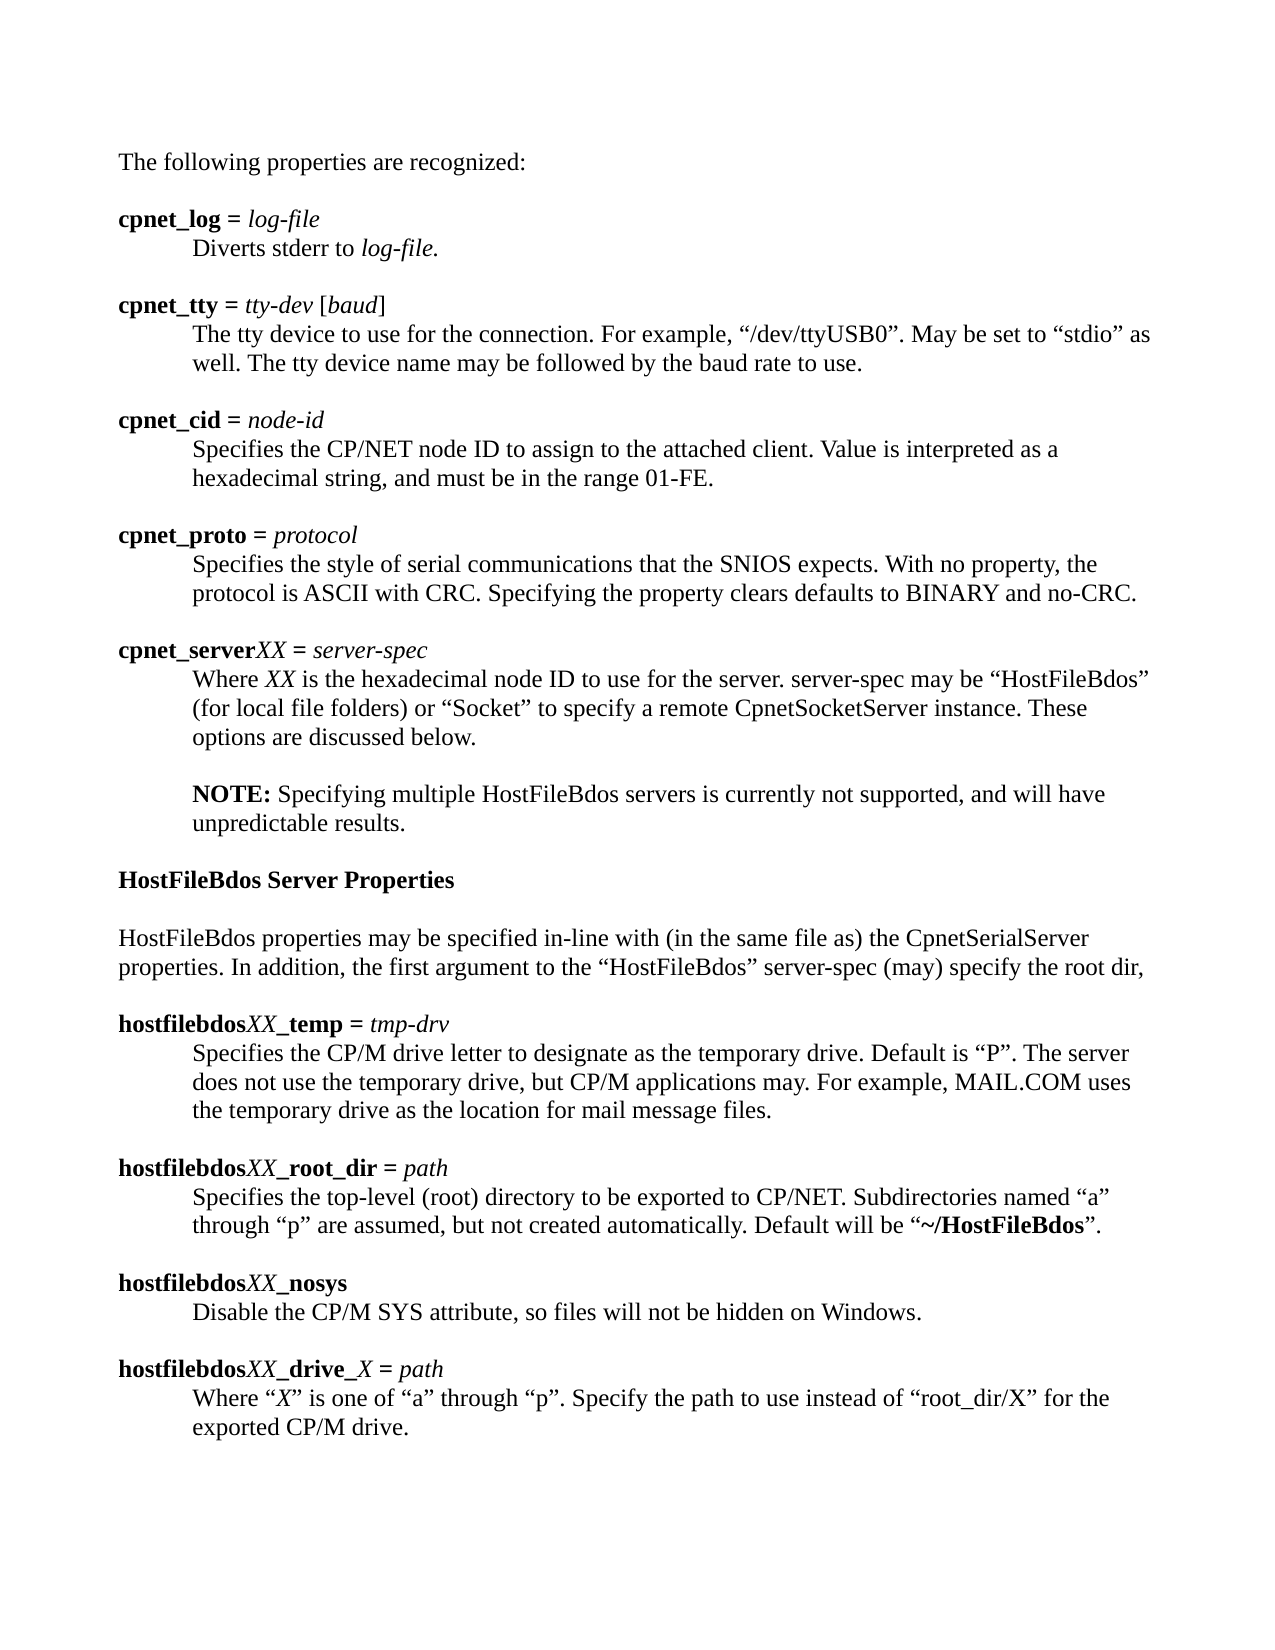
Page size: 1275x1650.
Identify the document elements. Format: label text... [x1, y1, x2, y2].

text HostFileBdos Server Properties [118, 866, 1157, 894]
text Disable the CP/M SYS attribute, so files will not be hidden on Windows. [192, 1297, 1157, 1326]
text cpnet_proto = protocol [118, 521, 1157, 549]
text Specifies the style of serial communications that the SNIOS expects. With no property, the protocol is ASCII with CRC. Specifying the property clears defaults to BINARY and no-CRC. [192, 549, 1157, 607]
text The tty device to use for the connection. For example, “/dev/ttyUSB0”. May be set to “stdio” as well. The tty device name may be followed by the baud rate to use. [192, 319, 1157, 377]
text hostfilebdosXX_drive_X = path [118, 1354, 1157, 1383]
text Specifies the CP/NET node ID to assign to the attached client. Value is interpreted as a hexadecimal string, and must be in the range 01-FE. [192, 434, 1157, 492]
text HostFileBdos properties may be specified in-line with (in the same file as) the CpnetSerialServer properties. In addition, the first argument to the “HostFileBdos” server-spec (may) specify the root dir, [118, 923, 1157, 981]
text cpnet_serverXX = server-spec [118, 636, 1157, 664]
text Where XX is the hexadecimal node ID to use for the server. server-spec may be “HostFileBdos” (for local file folders) or “Socket” to specify a remote CpnetSocketServer instance. These options are discussed below. [192, 664, 1157, 751]
text hostfilebdosXX_nosys [118, 1268, 1157, 1297]
text hostfilebdosXX_root_dir = path [118, 1153, 1157, 1182]
text Specifies the CP/M drive letter to designate as the temporary drive. Default is “P”. The server does not use the temporary drive, but CP/M applications may. For example, MAIL.COM uses the temporary drive as the location for mail message files. [192, 1038, 1157, 1124]
text hostfilebdosXX_temp = tmp-drv [118, 1009, 1157, 1038]
text cpnet_tty = tty-dev [baud] [118, 291, 1157, 319]
text Diverts stderr to log-file. [192, 233, 1157, 262]
text Specifies the top-level (root) directory to be exported to CP/NET. Subdirectories named “a” through “p” are assumed, but not created automatically. Default will be “~/HostFileBdos”. [192, 1182, 1157, 1239]
text cpnet_log = log-file [118, 204, 1157, 233]
text The following properties are recognized: [118, 147, 1157, 176]
text NOTE: Specifying multiple HostFileBdos servers is currently not supported, and will have unpredictable results. [192, 779, 1157, 837]
text cpnet_cid = node-id [118, 406, 1157, 434]
text Where “X” is one of “a” through “p”. Specify the path to use instead of “root_dir/X” for the exported CP/M drive. [192, 1383, 1157, 1441]
